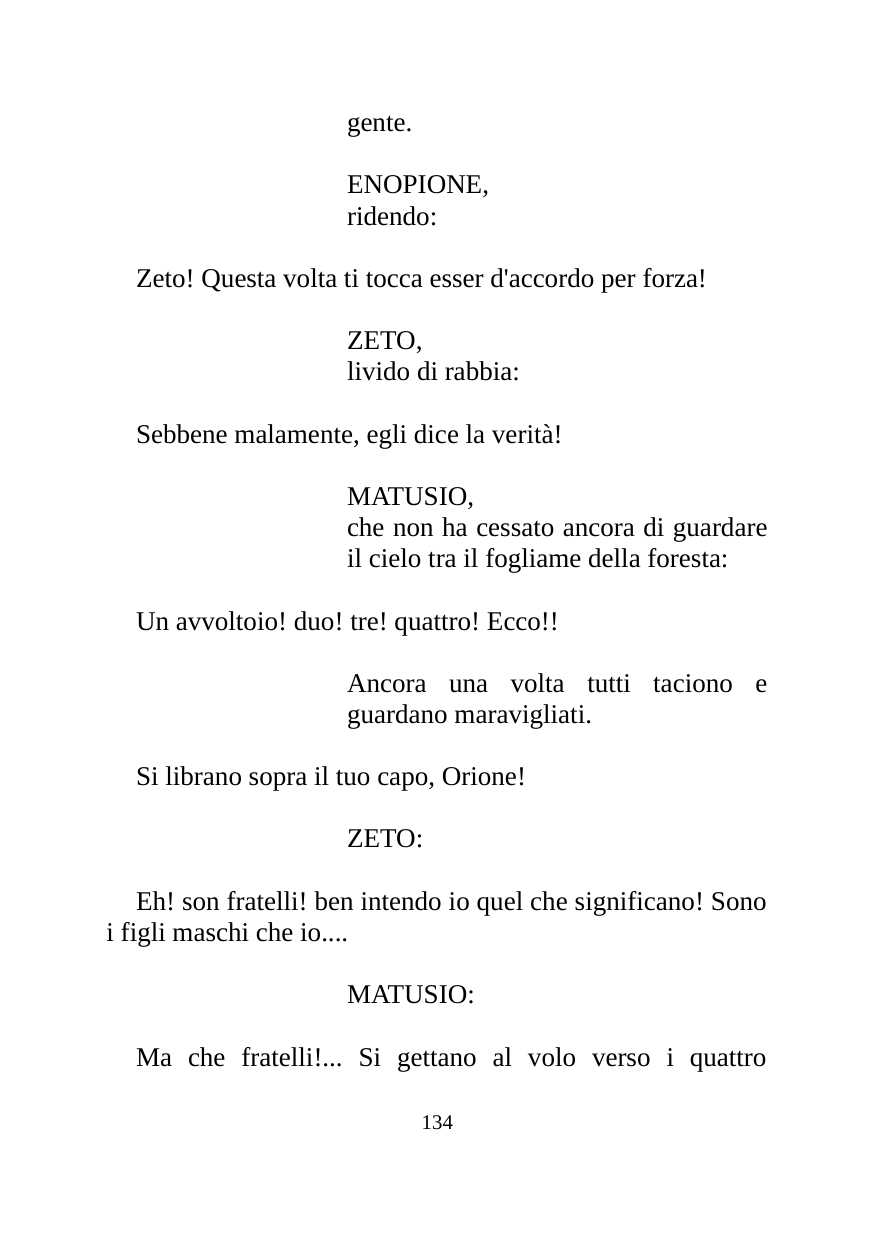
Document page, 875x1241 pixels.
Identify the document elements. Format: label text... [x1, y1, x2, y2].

text Eh! son fratelli! ben intendo io quel che significano! Sono i figli maschi che io.... [106, 885, 768, 947]
text Ma che fratelli!... Si gettano al volo verso i quattro [106, 1041, 768, 1072]
text che non ha cessato ancora di guardare il cielo tra il fogliame della foresta: [347, 511, 768, 573]
text ZETO, [347, 324, 768, 355]
text gente. [347, 106, 768, 137]
text ZETO: [347, 823, 768, 854]
text Zeto! Questa volta ti tocca esser d'accordo per forza! [106, 262, 768, 293]
text MATUSIO, [347, 480, 768, 511]
text MATUSIO: [347, 978, 768, 1009]
text livido di rabbia: [347, 355, 768, 387]
text Ancora una volta tutti taciono e guardano maravigliati. [347, 667, 768, 729]
text Sebbene malamente, egli dice la verità! [106, 418, 768, 449]
text ridendo: [347, 200, 768, 231]
text Un avvoltoio! duo! tre! quattro! Ecco!! [106, 604, 768, 636]
text Si librano sopra il tuo capo, Orione! [106, 760, 768, 791]
text ENOPIONE, [347, 168, 768, 200]
